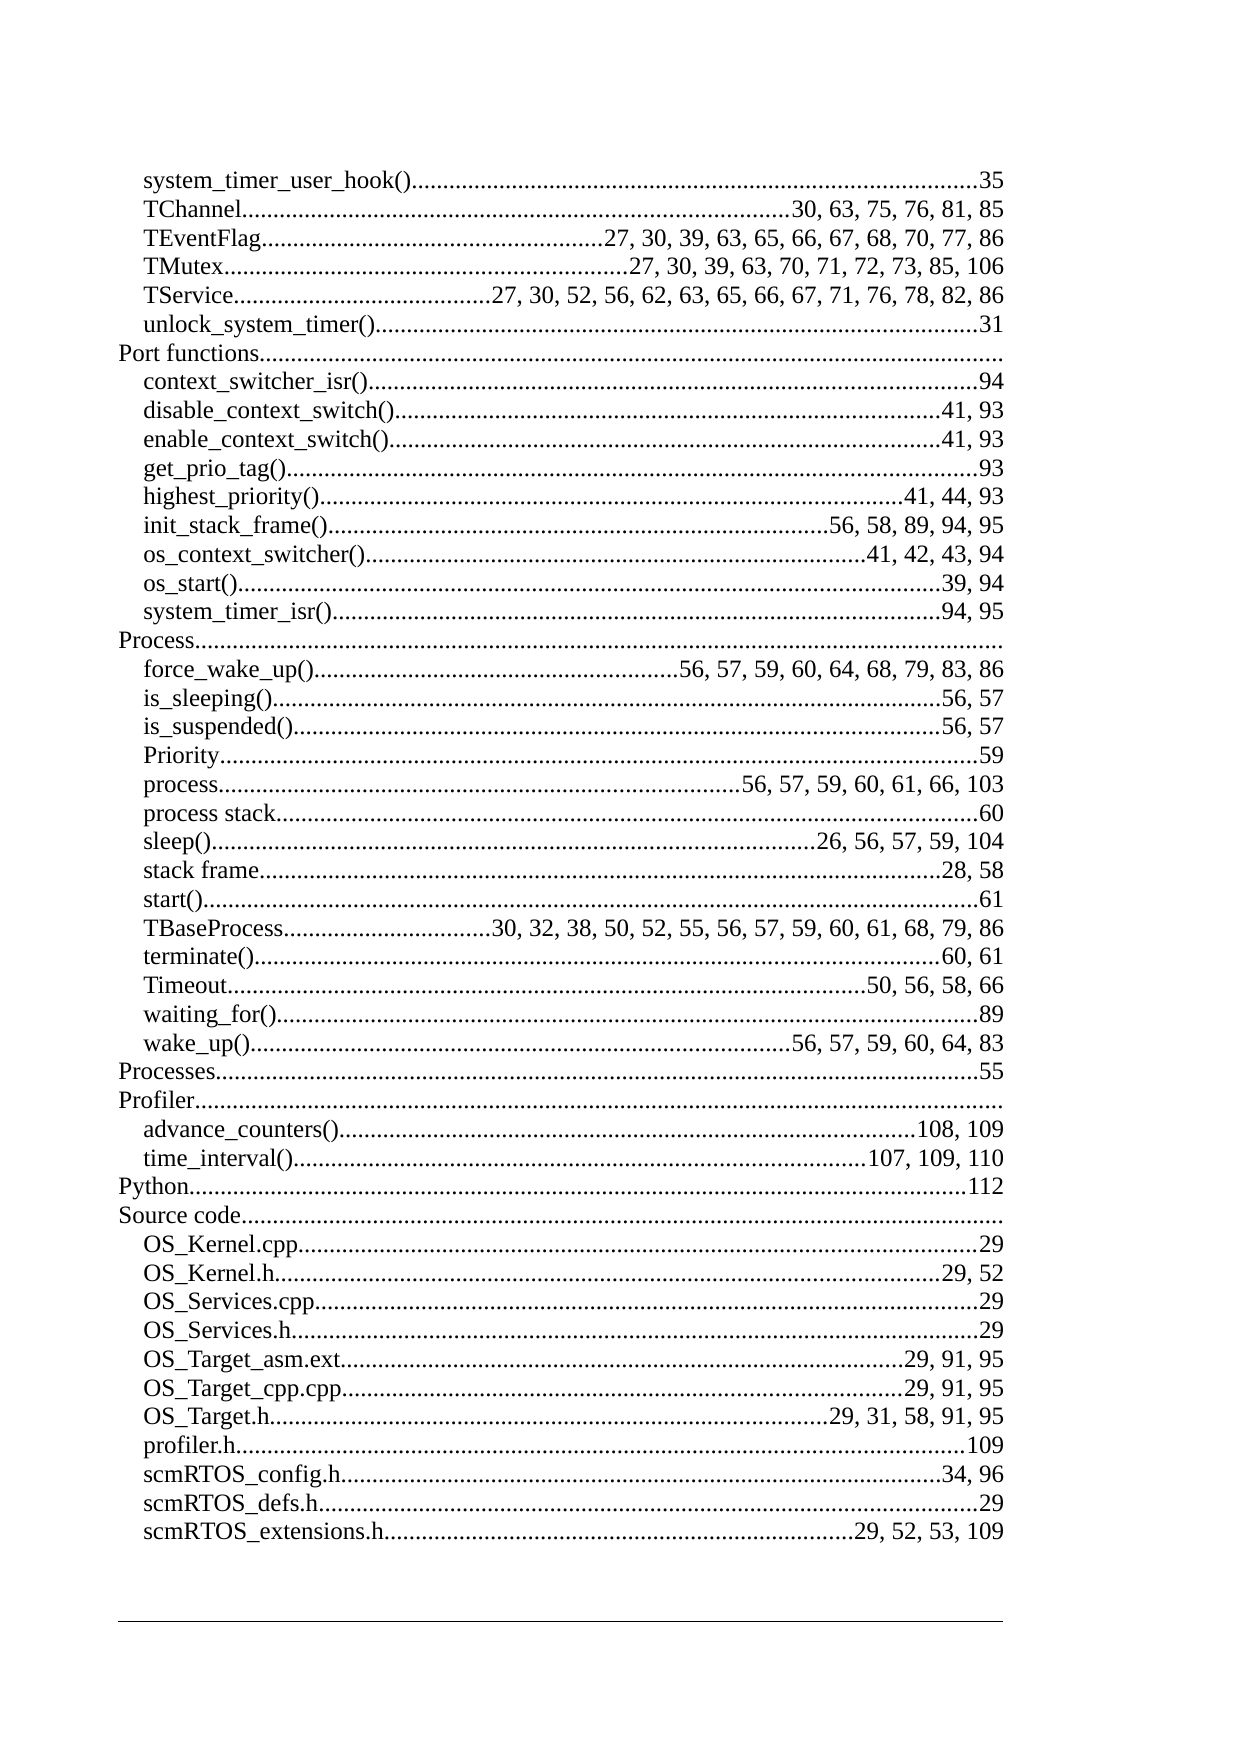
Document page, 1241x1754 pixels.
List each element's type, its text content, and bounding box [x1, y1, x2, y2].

text OS_Target.h 29, 31, 58, 91, 95 [143, 1401, 1004, 1430]
text Profiler [118, 1085, 1004, 1114]
text OS_Kernel.cpp 29 [143, 1229, 1004, 1258]
text stack frame 28, 58 [143, 855, 1004, 884]
text os_context_switcher() 41, 42, 43, 94 [143, 539, 1004, 568]
text os_start() 39, 94 [143, 568, 1004, 596]
text Port functions [118, 338, 1004, 366]
text get_prio_tag() 93 [143, 453, 1004, 481]
text scmRTOS_defs.h 29 [143, 1488, 1004, 1516]
text OS_Target_cpp.cpp 29, 91, 95 [143, 1373, 1004, 1401]
text advance_counters() 108, 109 [143, 1114, 1004, 1143]
text Processes 55 [118, 1056, 1004, 1085]
text init_stack_frame() 56, 58, 89, 94, 95 [143, 510, 1004, 539]
text Process [118, 625, 1004, 654]
text terminate() 60, 61 [143, 941, 1004, 970]
text process stack 60 [143, 798, 1004, 826]
text Python 112 [118, 1171, 1004, 1200]
text system_timer_user_hook() 35 [143, 165, 1004, 194]
text OS_Services.cpp 29 [143, 1286, 1004, 1315]
text process 56, 57, 59, 60, 61, 66, 103 [143, 769, 1004, 798]
text scmRTOS_config.h 34, 96 [143, 1459, 1004, 1488]
text TBaseProcess 30, 32, 38, 50, 52, 55, 56, 57, 59, 60, 61, 68, 79, 86 [143, 913, 1004, 941]
text sleep() 26, 56, 57, 59, 104 [143, 826, 1004, 855]
text OS_Kernel.h 29, 52 [143, 1258, 1004, 1286]
text OS_Services.h 29 [143, 1315, 1004, 1344]
text context_switcher_isr() 94 [143, 366, 1004, 395]
text Source code [118, 1200, 1004, 1229]
text force_wake_up() 56, 57, 59, 60, 64, 68, 79, 83, 86 [143, 654, 1004, 683]
text TService 27, 30, 52, 56, 62, 63, 65, 66, 67, 71, 76, 78, 82, 86 [143, 280, 1004, 309]
text unlock_system_timer() 31 [143, 309, 1004, 338]
text disable_context_switch() 41, 93 [143, 395, 1004, 424]
text Timeout 50, 56, 58, 66 [143, 970, 1004, 999]
text is_suspended() 56, 57 [143, 711, 1004, 740]
text enable_context_switch() 41, 93 [143, 424, 1004, 453]
text scmR⁠⁠TOS_extensions.h 29, 52, 53, 109 [143, 1516, 1004, 1545]
text OS_Target_asm.ext 29, 91, 95 [143, 1344, 1004, 1373]
text highest_priority() 41, 44, 93 [143, 481, 1004, 510]
text time_in⁠ter⁠v⁠al() 107, 109, 110 [143, 1143, 1004, 1171]
text waiting_for() 89 [143, 999, 1004, 1028]
text start() 61 [143, 884, 1004, 913]
text TChannel 30, 63, 75, 76, 81, 85 [143, 194, 1004, 223]
text system_timer_isr() 94, 95 [143, 596, 1004, 625]
text Priority 59 [143, 740, 1004, 769]
text TEventFlag 27, 30, 39, 63, 65, 66, 67, 68, 70, 77, 86 [143, 223, 1004, 251]
text profiler.h 109 [143, 1430, 1004, 1459]
text is_sleeping() 56, 57 [143, 683, 1004, 711]
text wake_up() 56, 57, 59, 60, 64, 83 [143, 1028, 1004, 1056]
text TMutex 27, 30, 39, 63, 70, 71, 72, 73, 85, 106 [143, 251, 1004, 280]
